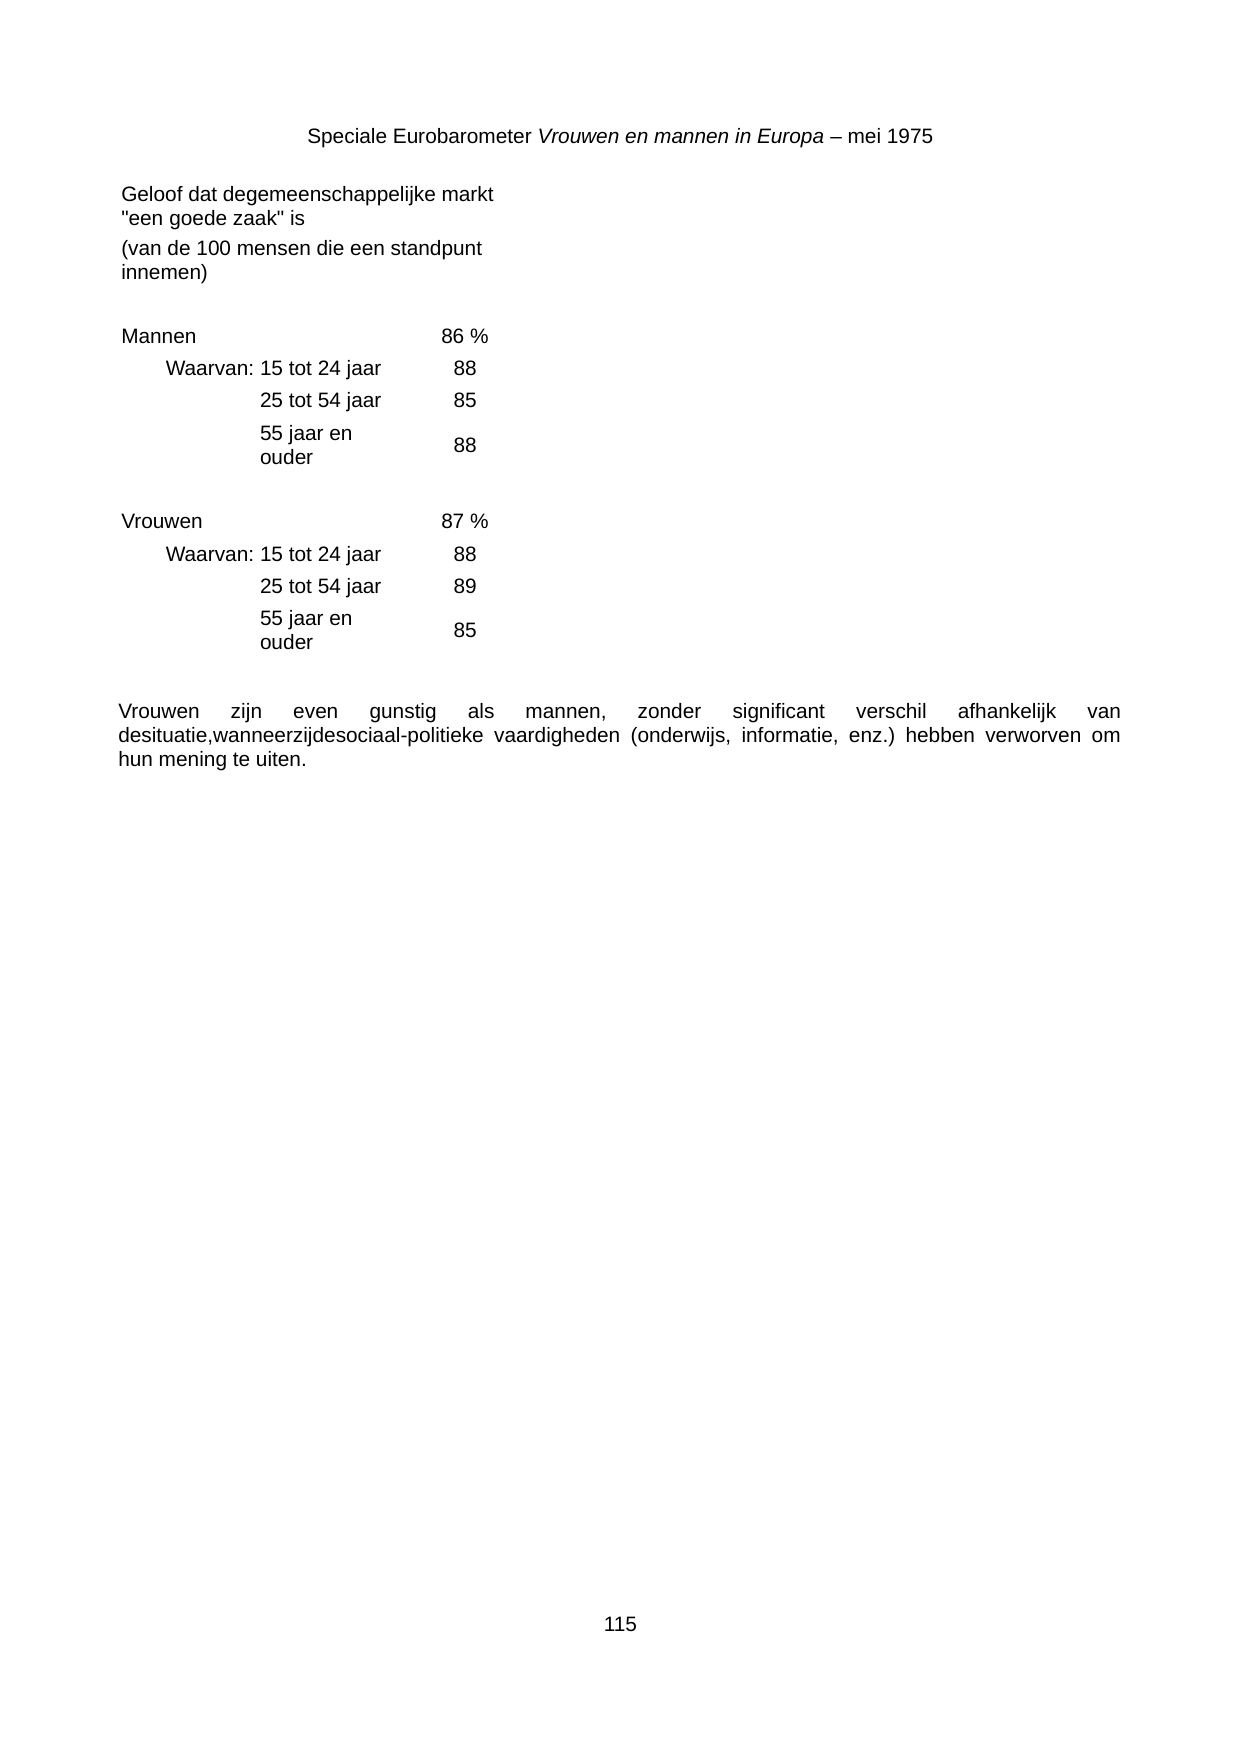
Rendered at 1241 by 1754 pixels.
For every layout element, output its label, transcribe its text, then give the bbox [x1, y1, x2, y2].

table_cell 85 [395, 602, 534, 658]
table_cell [118, 417, 257, 472]
table_cell [257, 319, 395, 352]
table_cell [118, 384, 257, 417]
table_cell Vrouwen [118, 505, 257, 537]
table_cell 88 [395, 352, 534, 384]
table_cell 15 tot 24 jaar [257, 352, 395, 384]
table_cell Waarvan: [118, 352, 257, 384]
table_cell [395, 473, 534, 505]
table_cell 85 [395, 384, 534, 417]
table_cell 55 jaar en ouder [257, 602, 395, 658]
table_cell [118, 473, 257, 505]
table_cell 88 [395, 417, 534, 472]
table_cell 55 jaar en ouder [257, 417, 395, 472]
table_cell 15 tot 24 jaar [257, 537, 395, 569]
table_cell 25 tot 54 jaar [257, 570, 395, 602]
table_cell Waarvan: [118, 537, 257, 569]
table_cell 25 tot 54 jaar [257, 384, 395, 417]
table_header Geloof dat degemeenschappelijke markt "een goede zaak" is [118, 178, 534, 233]
text Vrouwen zijn even gunstig als mannen, zonder significant verschil afhankelijk van desituatie,wanneerzijdesociaal-politieke vaardigheden (onderwijs, informatie, enz.) hebben verworven om hun mening te uiten. [118, 699, 1122, 771]
table_cell 86 % [395, 319, 534, 352]
table_cell [257, 287, 395, 319]
table_cell 89 [395, 570, 534, 602]
table_cell [257, 505, 395, 537]
table_cell [118, 287, 257, 319]
table_cell [257, 473, 395, 505]
table_cell [118, 602, 257, 658]
table_cell [395, 287, 534, 319]
table_cell 88 [395, 537, 534, 569]
table_cell [118, 570, 257, 602]
table_cell Mannen [118, 319, 257, 352]
table_cell 87 % [395, 505, 534, 537]
table_cell (van de 100 mensen die een standpunt innemen) [118, 233, 534, 287]
